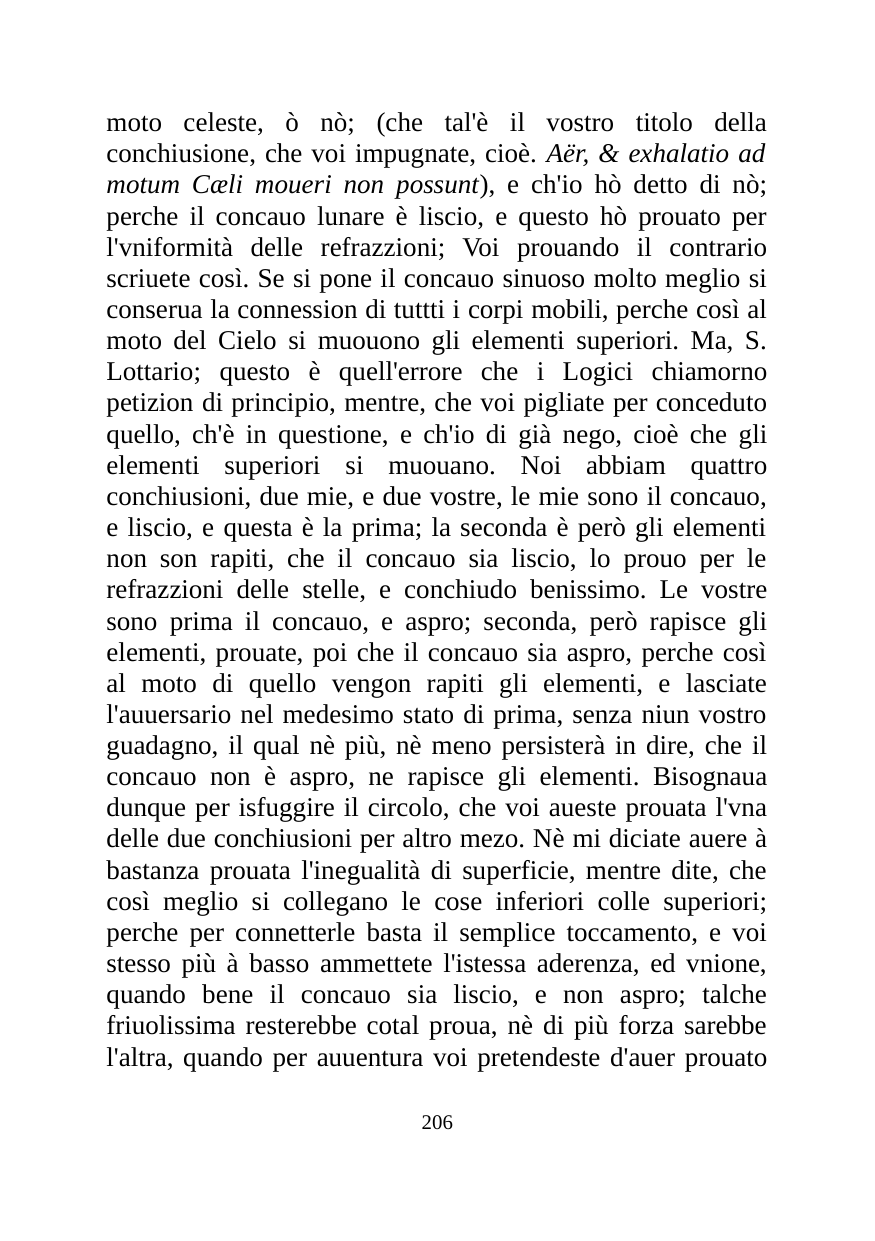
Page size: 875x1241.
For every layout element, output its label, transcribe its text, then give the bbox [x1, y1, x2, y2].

text moto celeste, ò nò; (che tal'è il vostro titolo della conchiusione, che voi impugnate, cioè. Aër, & exhalatio ad motum Cæli moueri non possunt), e ch'io hò detto di nò; perche il concauo lunare è liscio, e questo hò prouato per l'vniformità delle refrazzioni; Voi prouando il contrario scriuete così. Se si pone il concauo sinuoso molto meglio si conserua la connession di tuttti i corpi mobili, perche così al moto del Cielo si muouono gli elementi superiori. Ma, S. Lottario; questo è quell'errore che i Logici chiamorno petizion di principio, mentre, che voi pigliate per conceduto quello, ch'è in questione, e ch'io di già nego, cioè che gli elementi superiori si muouano. Noi abbiam quattro conchiusioni, due mie, e due vostre, le mie sono il concauo, e liscio, e questa è la prima; la seconda è però gli elementi non son rapiti, che il concauo sia liscio, lo prouo per le refrazzioni delle stelle, e conchiudo benissimo. Le vostre sono prima il concauo, e aspro; seconda, però rapisce gli elementi, prouate, poi che il concauo sia aspro, perche così al moto di quello vengon rapiti gli elementi, e lasciate l'auuersario nel medesimo stato di prima, senza niun vostro guadagno, il qual nè più, nè meno persisterà in dire, che il concauo non è aspro, ne rapisce gli elementi. Bisognaua dunque per isfuggire il circolo, che voi aueste prouata l'vna delle due conchiusioni per altro mezo. Nè mi diciate auere à bastanza prouata l'inegualità di superficie, mentre dite, che così meglio si collegano le cose inferiori colle superiori; perche per connetterle basta il semplice toccamento, e voi stesso più à basso ammettete l'istessa aderenza, ed vnione, quando bene il concauo sia liscio, e non aspro; talche friuolissima resterebbe cotal proua, nè di più forza sarebbe l'altra, quando per auuentura voi pretendeste d'auer prouato [106, 106, 768, 1072]
